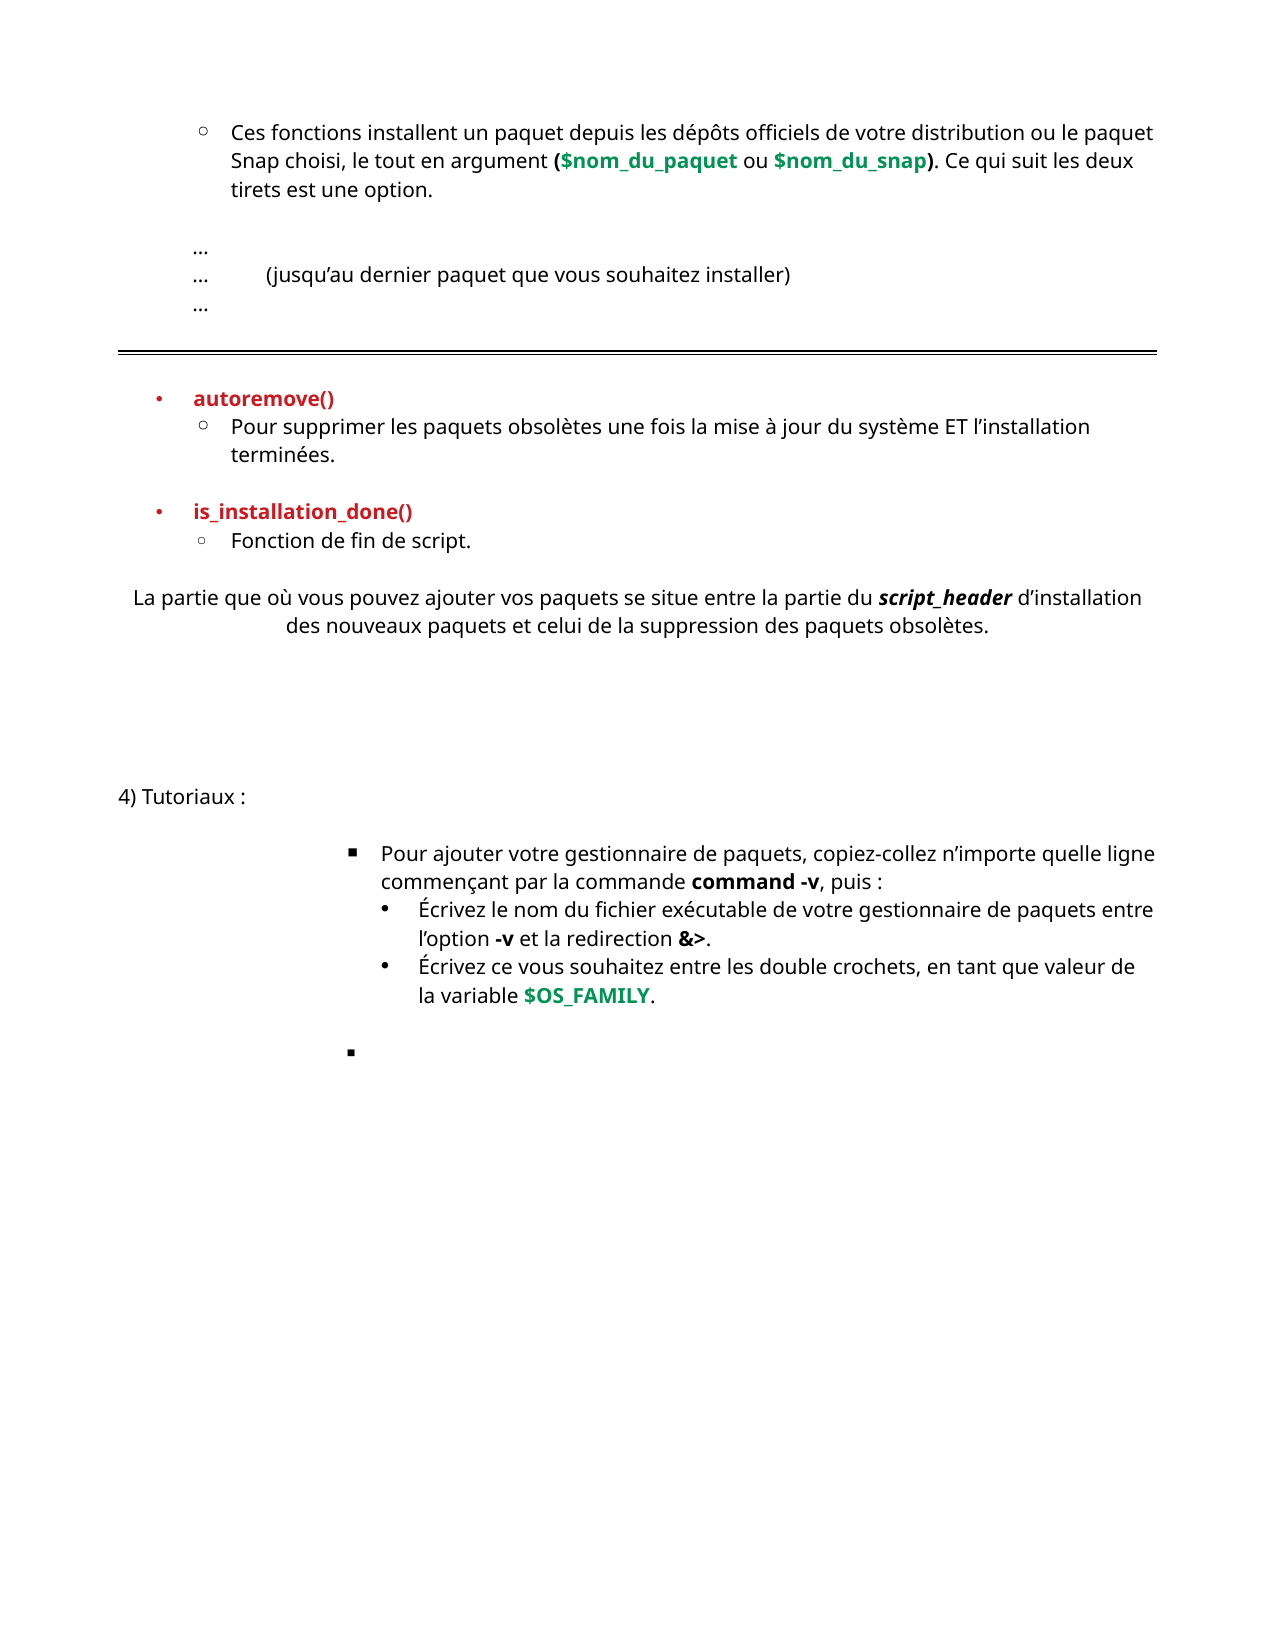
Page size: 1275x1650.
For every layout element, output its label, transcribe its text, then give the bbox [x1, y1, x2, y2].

list Écrivez le nom du fichier exécutable de votre gestionnaire de paquets entre l’option -v et la redirection &>. [381, 896, 1157, 952]
text … [118, 289, 1157, 317]
list Fonction de fin de script. [193, 526, 1157, 554]
text … (jusqu’au dernier paquet que vous souhaitez installer) [118, 260, 1157, 289]
text … [118, 232, 1157, 260]
list autoremove() [156, 384, 1157, 412]
list Ces fonctions installent un paquet depuis les dépôts officiels de votre distribution ou le paquet Snap choisi, le tout en argument ($nom_du_paquet ou $nom_du_snap). Ce qui suit les deux tirets est une option. [193, 118, 1157, 203]
text 4) Tutoriaux : [118, 782, 1157, 810]
list is_installation_done() [156, 497, 1157, 526]
list Écrivez ce vous souhaitez entre les double crochets, en tant que valeur de la variable $OS_FAMILY. [381, 952, 1157, 1009]
text La partie que où vous pouvez ajouter vos paquets se situe entre la partie du script_header d’installation des nouveaux paquets et celui de la suppression des paquets obsolètes. [118, 583, 1157, 640]
list Pour supprimer les paquets obsolètes une fois la mise à jour du système ET l’installation terminées. [193, 412, 1157, 469]
list Pour ajouter votre gestionnaire de paquets, copiez-collez n’importe quelle ligne commençant par la commande command -v, puis : [343, 839, 1157, 896]
